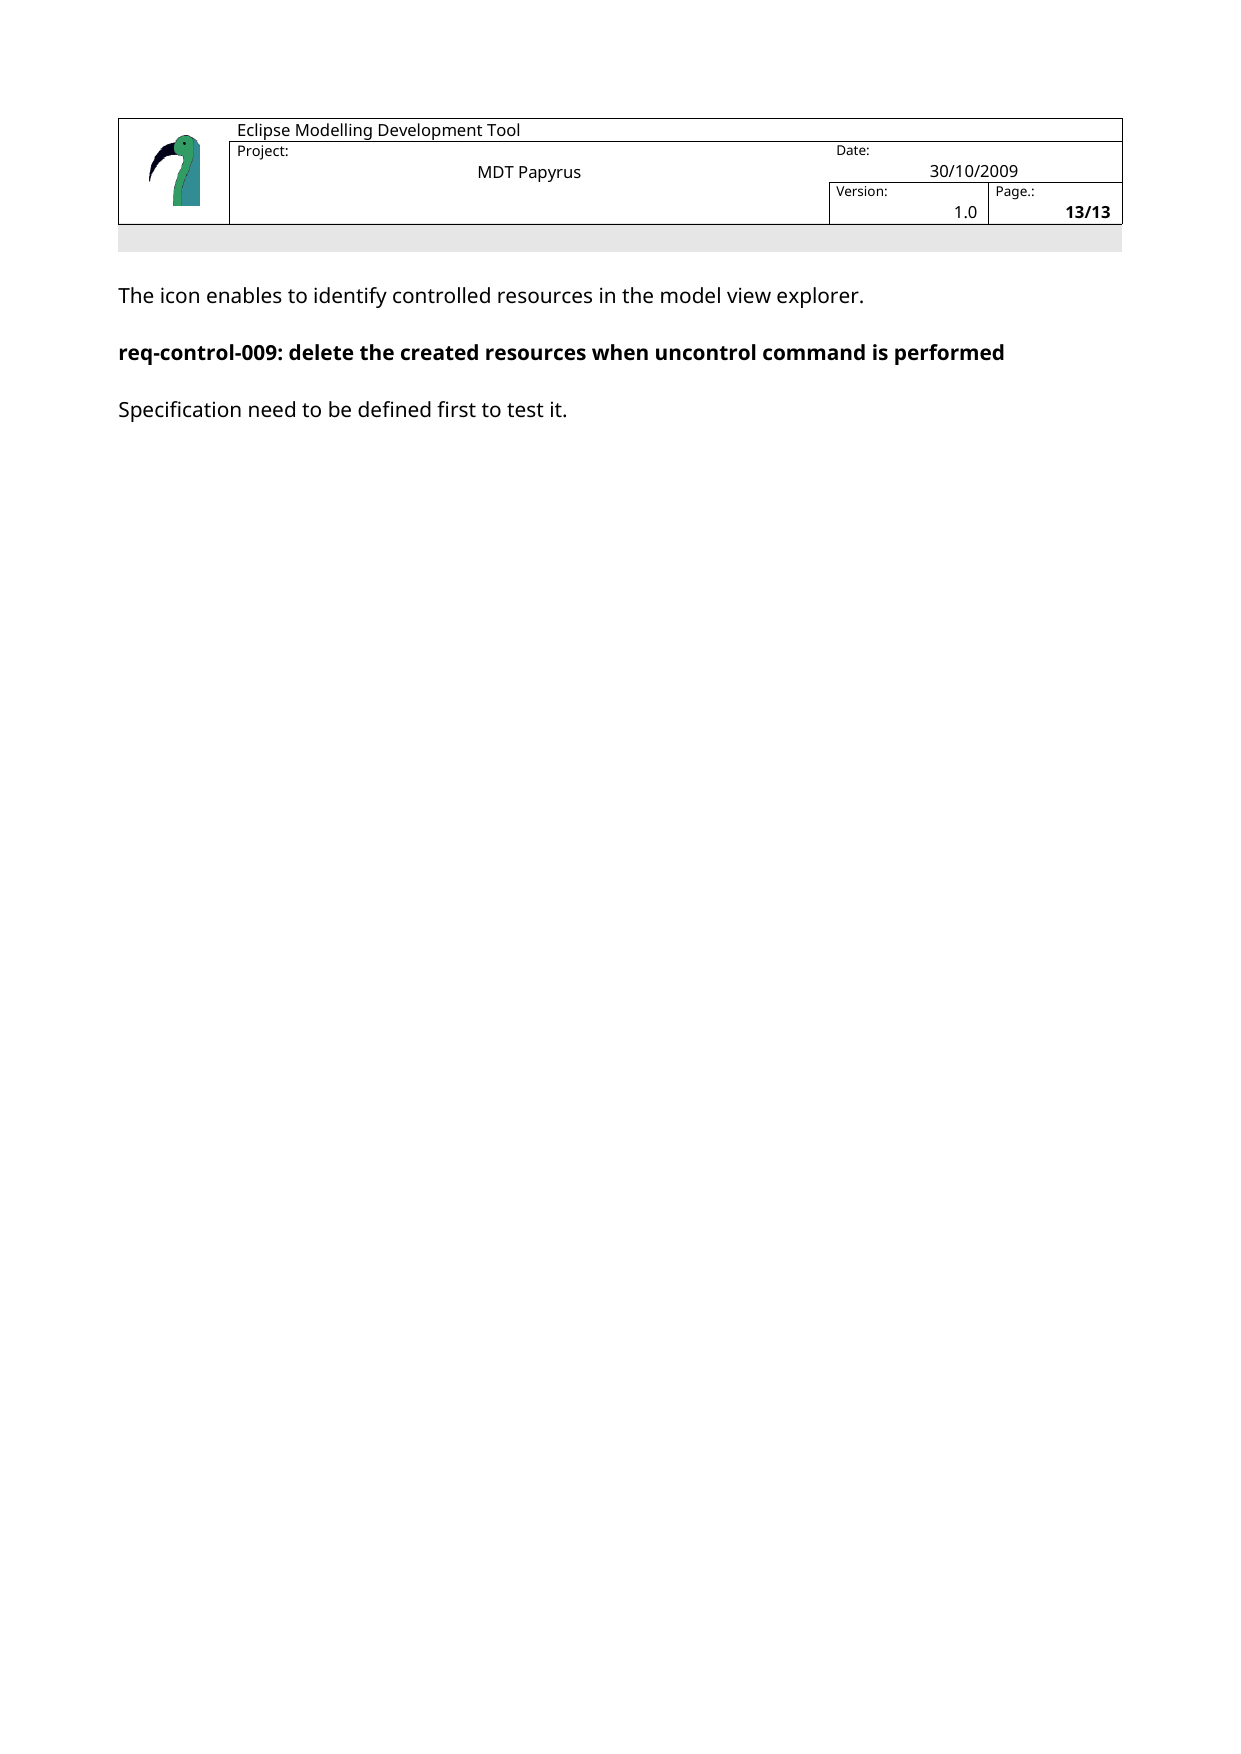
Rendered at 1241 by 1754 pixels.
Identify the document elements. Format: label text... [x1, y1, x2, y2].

text The icon enables to identify controlled resources in the model view explorer. [118, 281, 1122, 310]
picture [147, 133, 201, 209]
text Specification need to be defined first to test it. [118, 395, 1122, 424]
text req-control-009: delete the created resources when uncontrol command is performed [118, 338, 1122, 367]
